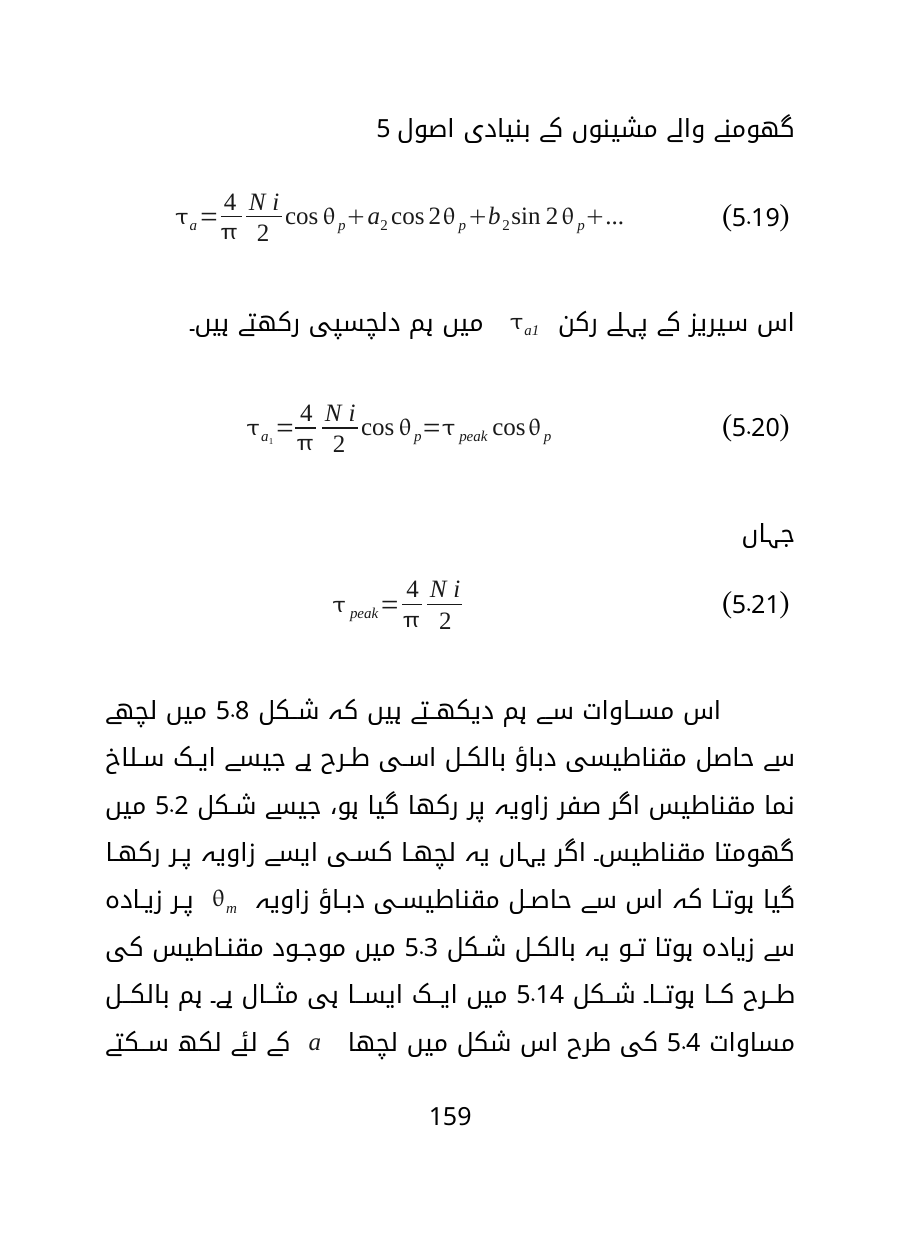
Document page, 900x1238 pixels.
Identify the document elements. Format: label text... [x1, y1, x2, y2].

table_header (5.21) [683, 570, 795, 653]
text اس سیریز کے پہلے رکن میں ہم دلچسپی رکھتے ہیں۔ [105, 299, 795, 347]
table_header [105, 182, 686, 265]
text جہاں [105, 510, 795, 558]
text اس مساوات سے ہم دیکھتے ہیں کہ شکل 5.8 میں لچھے سے حاصل مقناطیسی دباؤ بالکل اسی طرح ہے جیسے ایک سلاخ نما مقناطیس اگر صفر زاویہ پر رکھا گیا ہو، جیسے شکل 5.2 میں گھومتا مقناطیس۔ اگر یہاں یہ لچھا کسی ایسے زاویہ پر رکھا گیا ہوتا کہ اس سے حاصل مقناطیسی دباؤ زاویہپر زیادہ سے زیادہ ہوتا تو یہ بالکل شکل 5.3 میں موجود مقناطیس کی طرح کا ہوتا۔ شکل 5.14 میں ایک ایسا ہی مثال ہے۔ ہم بالکل مساوات 5.4 کی طرح اس شکل میں لچھا کے لئے لکھ سکتے ہیں [105, 687, 795, 1066]
table_header (5.19) [686, 182, 795, 265]
table_header (5.20) [685, 393, 795, 476]
table_header [105, 570, 683, 653]
table_header [105, 393, 684, 476]
